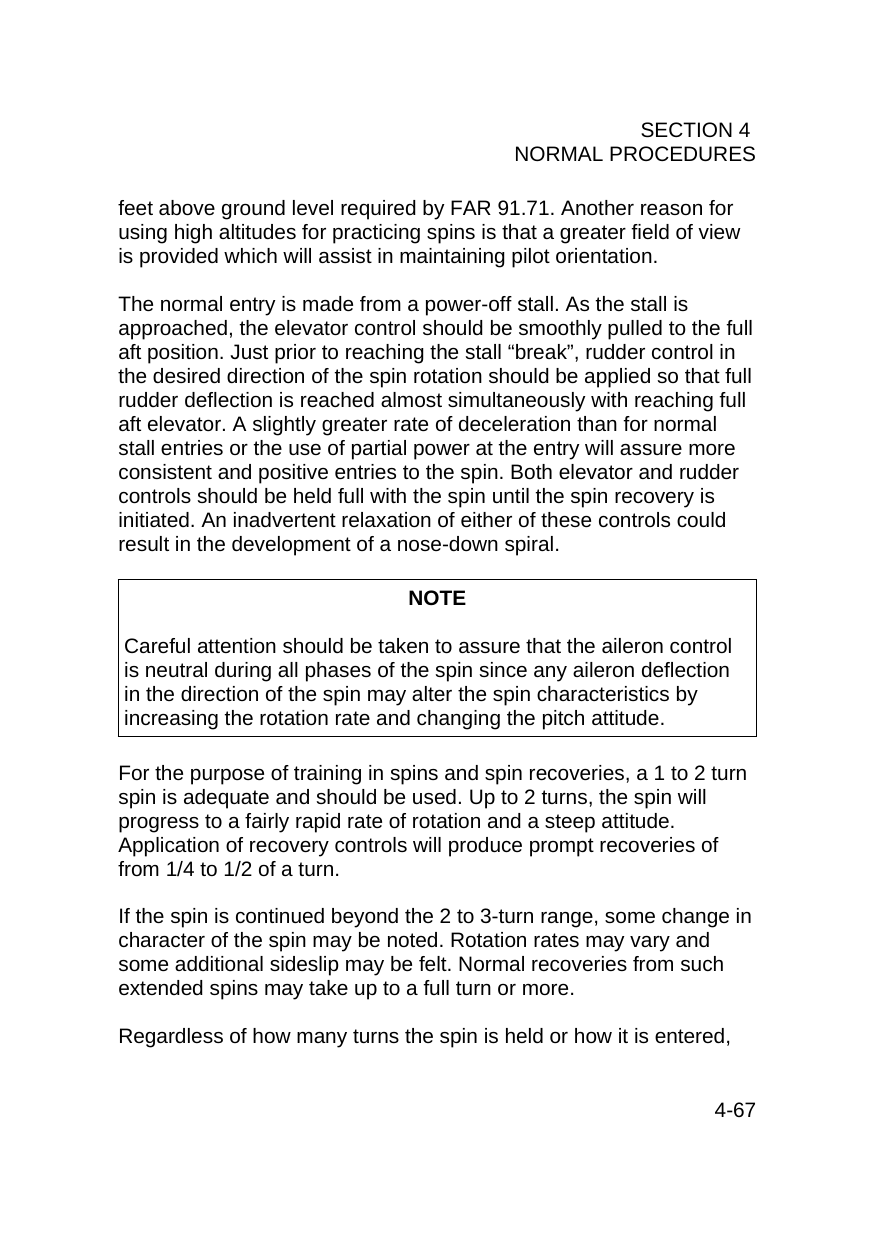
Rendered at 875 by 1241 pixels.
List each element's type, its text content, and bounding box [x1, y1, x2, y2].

text For the purpose of training in spins and spin recoveries, a 1 to 2 turn spin is adequate and should be used. Up to 2 turns, the spin will progress to a fairly rapid rate of rotation and a steep attitude. Application of recovery controls will produce prompt recoveries of from 1/4 to 1/2 of a turn. [118, 761, 756, 880]
text If the spin is continued beyond the 2 to 3-turn range, some change in character of the spin may be noted. Rotation rates may vary and some additional sideslip may be felt. Normal recoveries from such extended spins may take up to a full turn or more. [118, 904, 756, 1000]
table_header NOTE Careful attention should be taken to assure that the aileron control is neutral during all phases of the spin since any aileron deflection in the direction of the spin may alter the spin characteristics by increasing the rotation rate and changing the pitch attitude. [119, 580, 756, 736]
text The normal entry is made from a power-off stall. As the stall is approached, the elevator control should be smoothly pulled to the full aft position. Just prior to reaching the stall “break”, rudder control in the desired direction of the spin rotation should be applied so that full rudder deflection is reached almost simultaneously with reaching full aft elevator. A slightly greater rate of deceleration than for normal stall entries or the use of partial power at the entry will assure more consistent and positive entries to the spin. Both elevator and rudder controls should be held full with the spin until the spin recovery is initiated. An inadvertent relaxation of either of these controls could result in the development of a nose-down spiral. [118, 292, 756, 555]
text Regardless of how many turns the spin is held or how it is entered, [118, 1024, 756, 1048]
text feet above ground level required by FAR 91.71. Another reason for using high altitudes for practicing spins is that a greater field of view is provided which will assist in maintaining pilot orientation. [118, 196, 756, 268]
